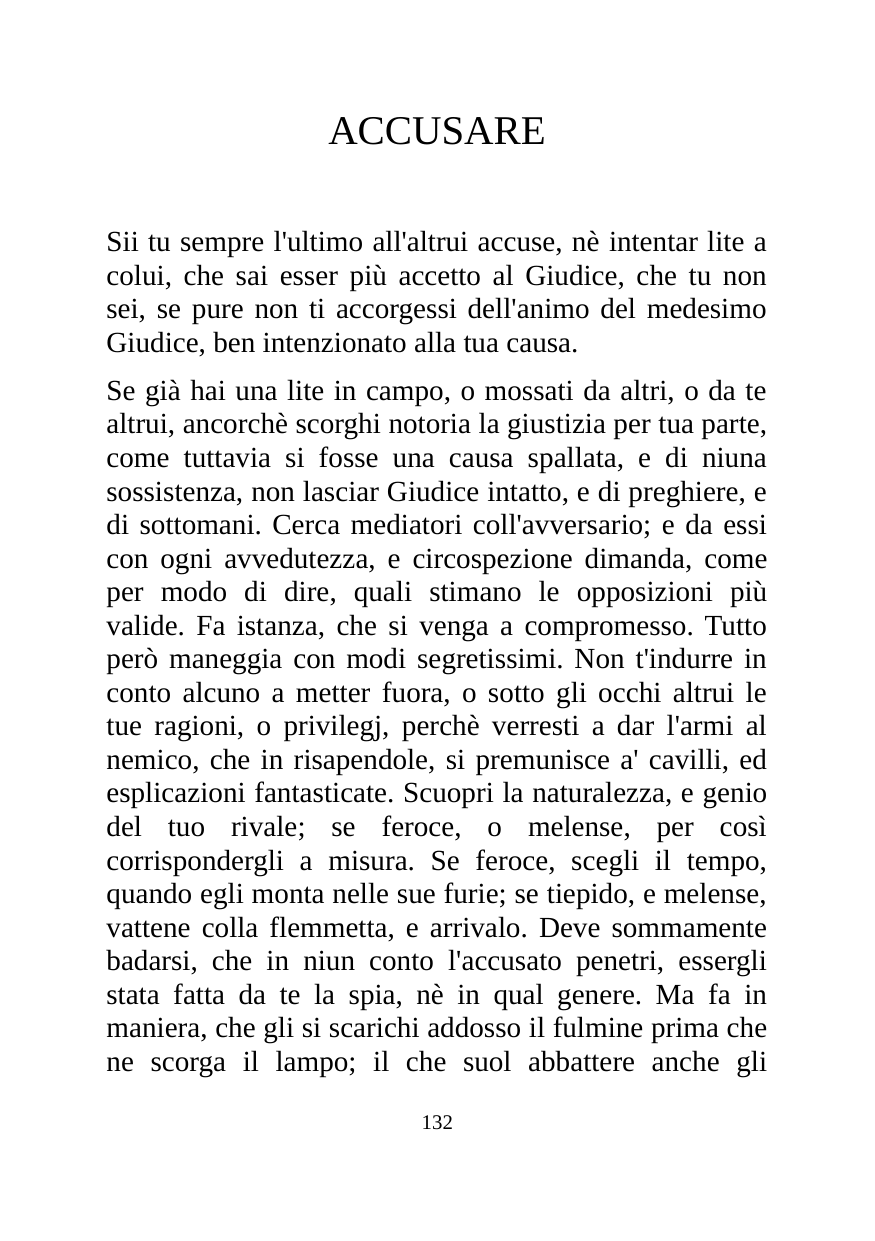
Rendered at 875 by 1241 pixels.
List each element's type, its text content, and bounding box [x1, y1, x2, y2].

text Se già hai una lite in campo, o mossati da altri, o da te altrui, ancorchè scorghi notoria la giustizia per tua parte, come tuttavia si fosse una causa spallata, e di niuna sossistenza, non lasciar Giudice intatto, e di preghiere, e di sottomani. Cerca mediatori coll'avversario; e da essi con ogni avvedutezza, e circospezione dimanda, come per modo di dire, quali stimano le opposizioni più valide. Fa istanza, che si venga a compromesso. Tutto però maneggia con modi segretissimi. Non t'indurre in conto alcuno a metter fuora, o sotto gli occhi altrui le tue ragioni, o privilegj, perchè verresti a dar l'armi al nemico, che in risapendole, si premunisce a' cavilli, ed esplicazioni fantasticate. Scuopri la naturalezza, e genio del tuo rivale; se feroce, o melense, per così corrispondergli a misura. Se feroce, scegli il tempo, quando egli monta nelle sue furie; se tiepido, e melense, vattene colla flemmetta, e arrivalo. Deve sommamente badarsi, che in niun conto l'accusato penetri, essergli stata fatta da te la spia, nè in qual genere. Ma fa in maniera, che gli si scarichi addosso il fulmine prima che ne scorga il lampo; il che suol abbattere anche gli [106, 373, 768, 1077]
subtitle ACCUSARE [106, 106, 768, 153]
text Sii tu sempre l'ultimo all'altrui accuse, nè intentar lite a colui, che sai esser più accetto al Giudice, che tu non sei, se pure non ti accorgessi dell'animo del medesimo Giudice, ben intenzionato alla tua causa. [106, 224, 768, 358]
